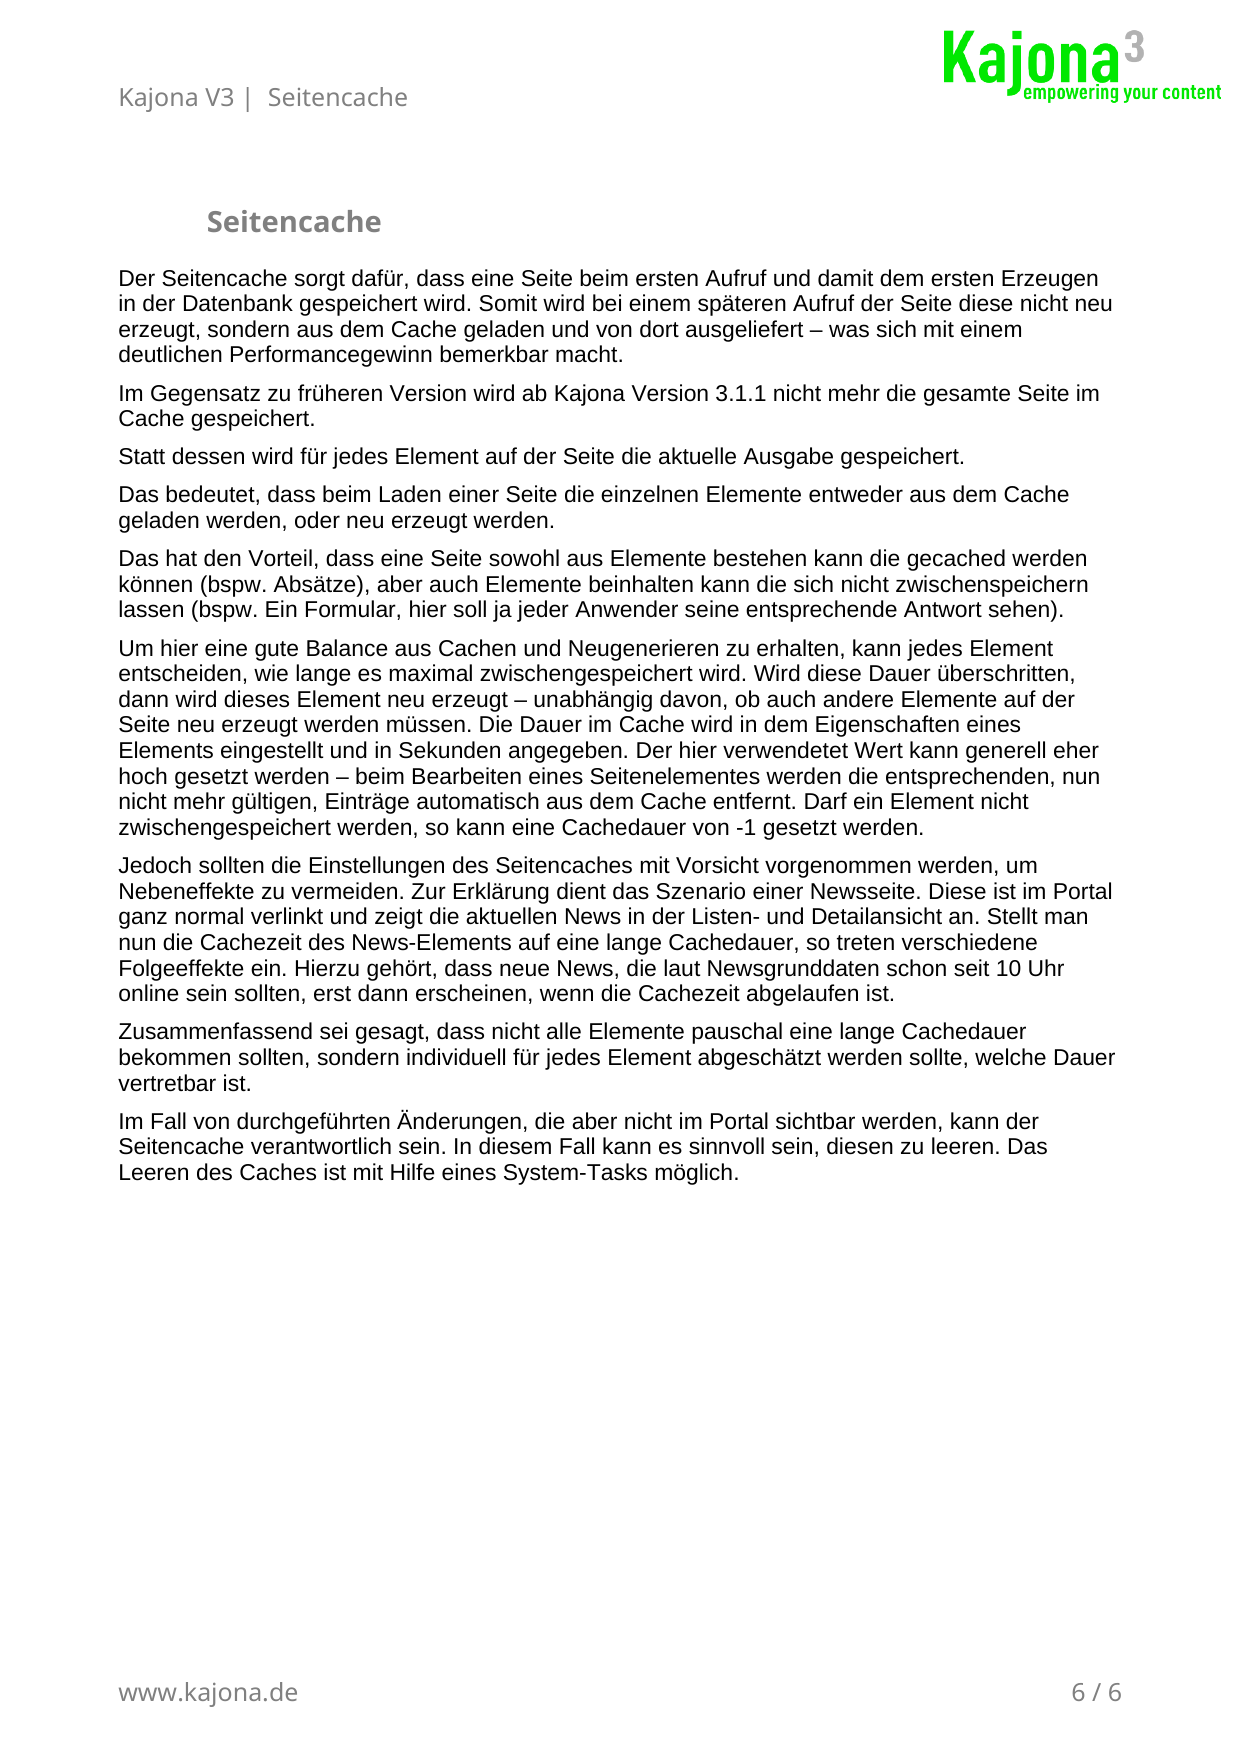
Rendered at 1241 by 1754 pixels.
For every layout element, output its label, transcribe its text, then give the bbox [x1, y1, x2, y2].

text Der Seitencache sorgt dafür, dass eine Seite beim ersten Aufruf und damit dem ersten Erzeugen in der Datenbank gespeichert wird. Somit wird bei einem späteren Aufruf der Seite diese nicht neu erzeugt, sondern aus dem Cache geladen und von dort ausgeliefert – was sich mit einem deutlichen Performancegewinn bemerkbar macht. [118, 265, 1122, 368]
text Um hier eine gute Balance aus Cachen und Neugenerieren zu erhalten, kann jedes Element entscheiden, wie lange es maximal zwischengespeichert wird. Wird diese Dauer überschritten, dann wird dieses Element neu erzeugt – unabhängig davon, ob auch andere Elemente auf der Seite neu erzeugt werden müssen. Die Dauer im Cache wird in dem Eigenschaften eines Elements eingestellt und in Sekunden angegeben. Der hier verwendetet Wert kann generell eher hoch gesetzt werden – beim Bearbeiten eines Seitenelementes werden die entsprechenden, nun nicht mehr gültigen, Einträge automatisch aus dem Cache entfernt. Darf ein Element nicht zwischengespeichert werden, so kann eine Cachedauer von -1 gesetzt werden. [118, 635, 1122, 840]
text Das bedeutet, dass beim Laden einer Seite die einzelnen Elemente entweder aus dem Cache geladen werden, oder neu erzeugt werden. [118, 482, 1122, 533]
text Zusammenfassend sei gesagt, dass nicht alle Elemente pauschal eine lange Cachedauer bekommen sollten, sondern individuell für jedes Element abgeschätzt werden sollte, welche Dauer vertretbar ist. [118, 1019, 1122, 1096]
subtitle Seitencache [118, 201, 1122, 241]
picture [944, 30, 1221, 103]
text Statt dessen wird für jedes Element auf der Seite die aktuelle Ausgabe gespeichert. [118, 444, 1122, 469]
text Im Gegensatz zu früheren Version wird ab Kajona Version 3.1.1 nicht mehr die gesamte Seite im Cache gespeichert. [118, 380, 1122, 431]
text Jedoch sollten die Einstellungen des Seitencaches mit Vorsicht vorgenommen werden, um Nebeneffekte zu vermeiden. Zur Erklärung dient das Szenario einer Newsseite. Diese ist im Portal ganz normal verlinkt und zeigt die aktuellen News in der Listen- und Detailansicht an. Stellt man nun die Cachezeit des News-Elements auf eine lange Cachedauer, so treten verschiedene Folgeeffekte ein. Hierzu gehört, dass neue News, die laut Newsgrunddaten schon seit 10 Uhr online sein sollten, erst dann erscheinen, wenn die Cachezeit abgelaufen ist. [118, 853, 1122, 1006]
text Im Fall von durchgeführten Änderungen, die aber nicht im Portal sichtbar werden, kann der Seitencache verantwortlich sein. In diesem Fall kann es sinnvoll sein, diesen zu leeren. Das Leeren des Caches ist mit Hilfe eines System-Tasks möglich. [118, 1108, 1122, 1185]
text Das hat den Vorteil, dass eine Seite sowohl aus Elemente bestehen kann die gecached werden können (bspw. Absätze), aber auch Elemente beinhalten kann die sich nicht zwischenspeichern lassen (bspw. Ein Formular, hier soll ja jeder Anwender seine entsprechende Antwort sehen). [118, 546, 1122, 623]
